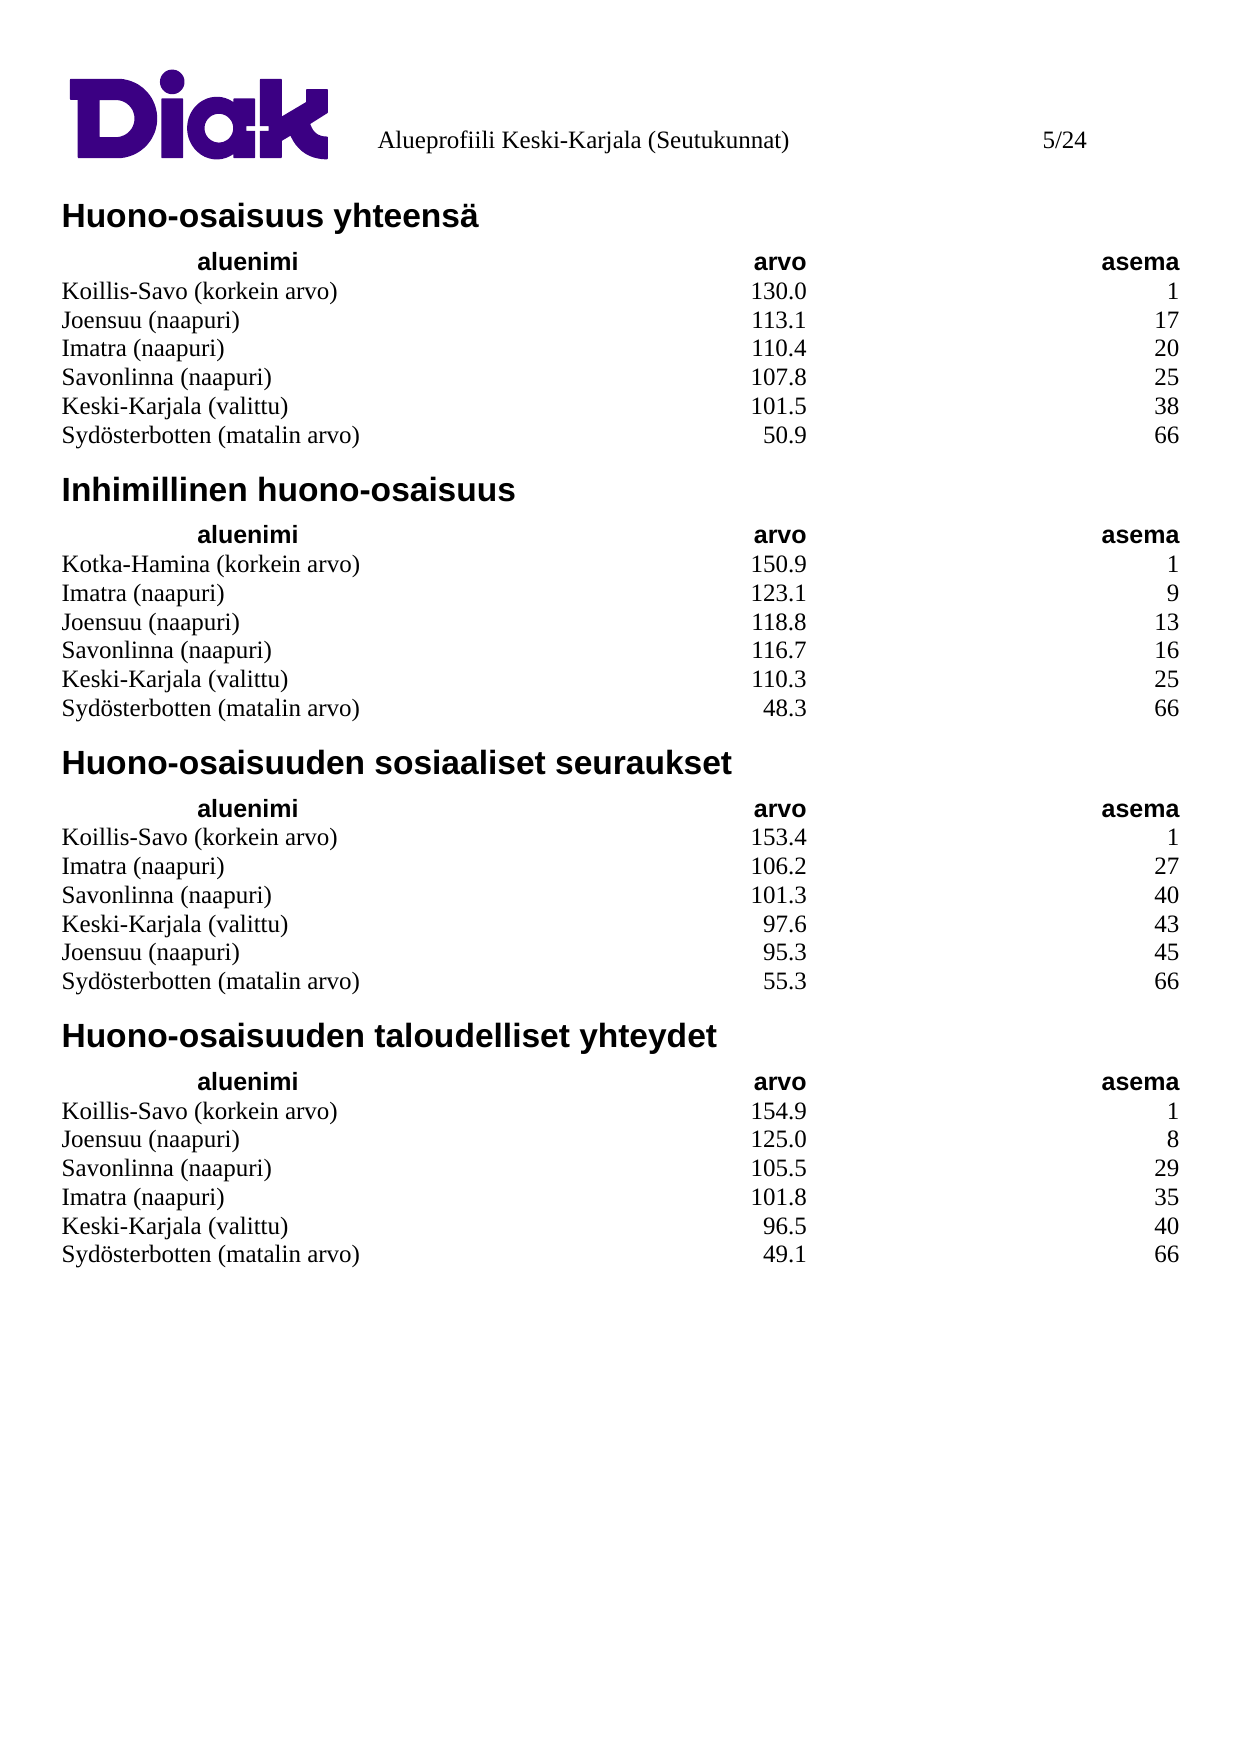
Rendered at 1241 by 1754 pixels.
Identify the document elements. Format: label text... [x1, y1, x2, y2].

table_cell Keski-Karjala (valittu) [61, 909, 434, 937]
subtitle Inhimillinen huono-osaisuus [61, 469, 1179, 508]
table_cell Joensuu (naapuri) [61, 938, 434, 966]
subtitle Huono-osaisuuden sosiaaliset seuraukset [61, 743, 1179, 781]
table_cell Joensuu (naapuri) [61, 1125, 434, 1153]
table_cell Sydösterbotten (matalin arvo) [61, 1240, 434, 1268]
table_cell 101.5 [434, 391, 806, 420]
table_header arvo [434, 247, 806, 276]
table_cell 55.3 [434, 966, 806, 995]
table_cell 130.0 [434, 276, 806, 305]
table_header arvo [434, 1067, 806, 1096]
table_cell 150.9 [434, 549, 806, 578]
table_cell Imatra (naapuri) [61, 1182, 434, 1211]
table_cell 125.0 [434, 1125, 806, 1153]
table_cell Sydösterbotten (matalin arvo) [61, 420, 434, 448]
table_header aluenimi [61, 247, 434, 276]
table_cell Savonlinna (naapuri) [61, 636, 434, 664]
table_cell Koillis-Savo (korkein arvo) [61, 823, 434, 851]
table_cell Imatra (naapuri) [61, 578, 434, 607]
table_cell 40 [806, 1211, 1179, 1239]
table_cell Savonlinna (naapuri) [61, 362, 434, 391]
table_cell Savonlinna (naapuri) [61, 880, 434, 909]
table_header aluenimi [61, 1067, 434, 1096]
table_header aluenimi [61, 521, 434, 549]
table_cell 66 [806, 693, 1179, 722]
table_header asema [806, 247, 1179, 276]
table_cell 9 [806, 578, 1179, 607]
table_header aluenimi [61, 794, 434, 822]
table_cell 25 [806, 362, 1179, 391]
table_cell 25 [806, 664, 1179, 693]
subtitle Huono-osaisuus yhteensä [61, 196, 1179, 235]
table_cell 8 [806, 1125, 1179, 1153]
table_cell Sydösterbotten (matalin arvo) [61, 966, 434, 995]
table_cell 16 [806, 636, 1179, 664]
table_cell 118.8 [434, 607, 806, 636]
table_cell 123.1 [434, 578, 806, 607]
table_header arvo [434, 794, 806, 822]
table_cell Kotka-Hamina (korkein arvo) [61, 549, 434, 578]
table_cell Joensuu (naapuri) [61, 607, 434, 636]
table_cell 154.9 [434, 1096, 806, 1124]
table_header arvo [434, 521, 806, 549]
table_cell 43 [806, 909, 1179, 937]
table_cell 29 [806, 1153, 1179, 1182]
table_cell 95.3 [434, 938, 806, 966]
table_cell Joensuu (naapuri) [61, 305, 434, 333]
table_cell 35 [806, 1182, 1179, 1211]
subtitle Huono-osaisuuden taloudelliset yhteydet [61, 1016, 1179, 1054]
table_cell 66 [806, 966, 1179, 995]
table_cell Koillis-Savo (korkein arvo) [61, 1096, 434, 1124]
table_cell 101.3 [434, 880, 806, 909]
table_cell 1 [806, 276, 1179, 305]
table_cell 45 [806, 938, 1179, 966]
table_cell 20 [806, 334, 1179, 362]
table_cell Keski-Karjala (valittu) [61, 1211, 434, 1239]
table_cell 97.6 [434, 909, 806, 937]
table_cell 1 [806, 1096, 1179, 1124]
table_header asema [806, 794, 1179, 822]
table_cell 1 [806, 823, 1179, 851]
table_cell 27 [806, 851, 1179, 880]
table_cell Imatra (naapuri) [61, 851, 434, 880]
table_cell 107.8 [434, 362, 806, 391]
table_cell 48.3 [434, 693, 806, 722]
table_cell 1 [806, 549, 1179, 578]
table_cell 101.8 [434, 1182, 806, 1211]
table_cell 105.5 [434, 1153, 806, 1182]
table_header asema [806, 521, 1179, 549]
table_cell 116.7 [434, 636, 806, 664]
table_cell 106.2 [434, 851, 806, 880]
table_cell 110.3 [434, 664, 806, 693]
table_cell 66 [806, 1240, 1179, 1268]
table_cell Savonlinna (naapuri) [61, 1153, 434, 1182]
table_header asema [806, 1067, 1179, 1096]
table_cell 110.4 [434, 334, 806, 362]
table_cell Koillis-Savo (korkein arvo) [61, 276, 434, 305]
table_cell 17 [806, 305, 1179, 333]
table_cell Keski-Karjala (valittu) [61, 391, 434, 420]
table_cell 96.5 [434, 1211, 806, 1239]
table_cell 66 [806, 420, 1179, 448]
table_cell 50.9 [434, 420, 806, 448]
table_cell 113.1 [434, 305, 806, 333]
table_cell 153.4 [434, 823, 806, 851]
table_cell 13 [806, 607, 1179, 636]
table_cell Keski-Karjala (valittu) [61, 664, 434, 693]
table_cell 38 [806, 391, 1179, 420]
table_cell Sydösterbotten (matalin arvo) [61, 693, 434, 722]
table_cell 40 [806, 880, 1179, 909]
table_cell 49.1 [434, 1240, 806, 1268]
table_cell Imatra (naapuri) [61, 334, 434, 362]
